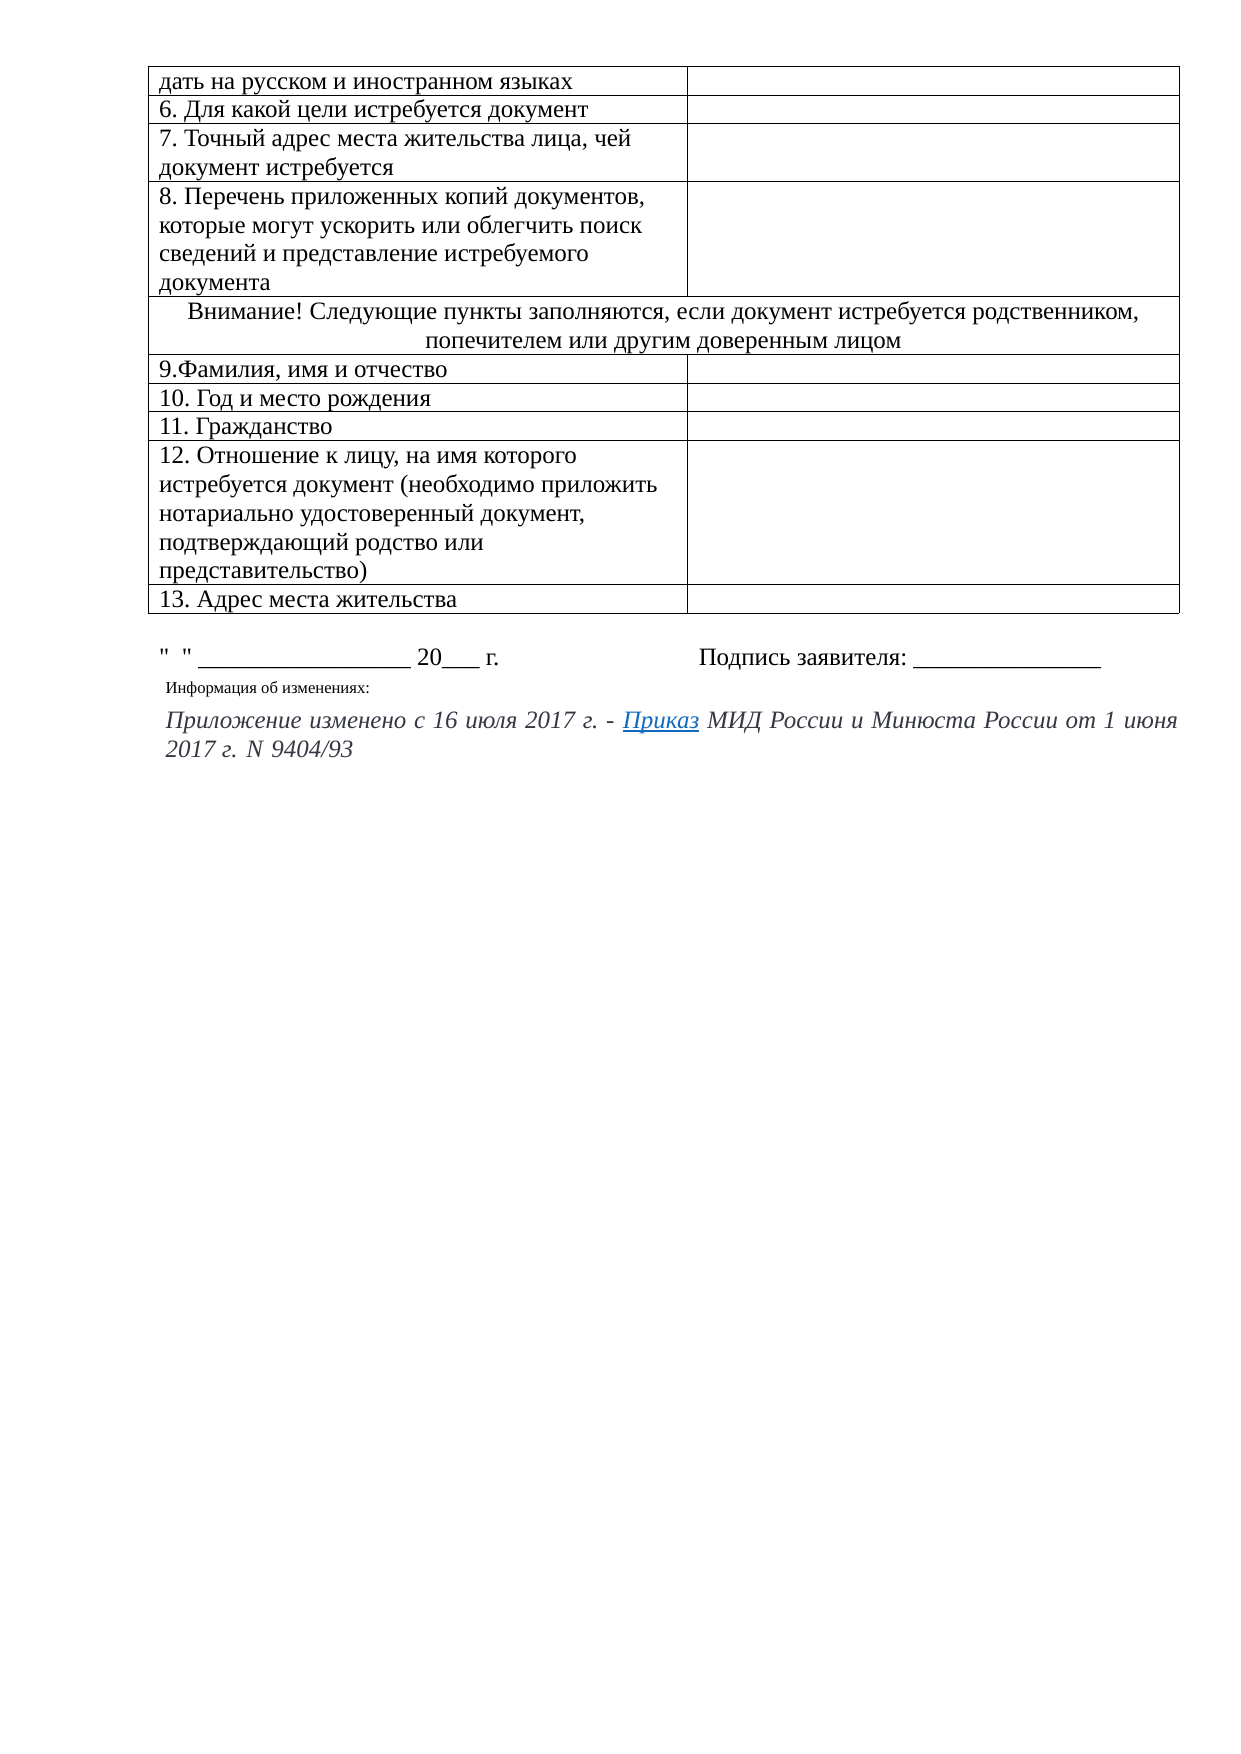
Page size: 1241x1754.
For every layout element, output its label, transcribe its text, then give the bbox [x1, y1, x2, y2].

table_cell Внимание! Следующие пункты заполняются, если документ истребуется родственником, попечителем или другим доверенным лицом [149, 297, 1179, 354]
table_header Подпись заявителя: _______________ [687, 642, 1212, 671]
table_cell 8. Перечень приложенных копий документов, которые могут ускорить или облегчить поиск сведений и представление истребуемого документа [149, 182, 687, 296]
table_cell [688, 124, 1179, 181]
text Информация об изменениях: [165, 678, 1181, 697]
table_cell [688, 384, 1179, 411]
table_header " " _________________ 20___ г. [148, 642, 687, 671]
table_cell [688, 67, 1179, 94]
table_cell [688, 441, 1179, 584]
table_cell [688, 355, 1179, 382]
table_cell 9.Фамилия, имя и отчество [149, 355, 687, 382]
table_cell [688, 585, 1179, 613]
table_cell 7. Точный адрес места жительства лица, чей документ истребуется [149, 124, 687, 181]
table_cell 13. Адрес места жительства [149, 585, 687, 613]
table_cell 10. Год и место рождения [149, 384, 687, 411]
table_cell [688, 96, 1179, 123]
table_cell [688, 182, 1179, 296]
table_cell дать на русском и иностранном языках [149, 67, 687, 94]
table_cell 6. Для какой цели истребуется документ [149, 96, 687, 123]
text Приложение изменено с 16 июля 2017 г. - Приказ МИД России и Минюста России от 1 июня 2017 г. N 9404/93 [165, 705, 1181, 763]
table_cell 11. Гражданство [149, 412, 687, 440]
table_cell 12. Отношение к лицу, на имя которого истребуется документ (необходимо приложить нотариально удостоверенный документ, подтверждающий родство или представительство) [149, 441, 687, 584]
table_cell [688, 412, 1179, 440]
